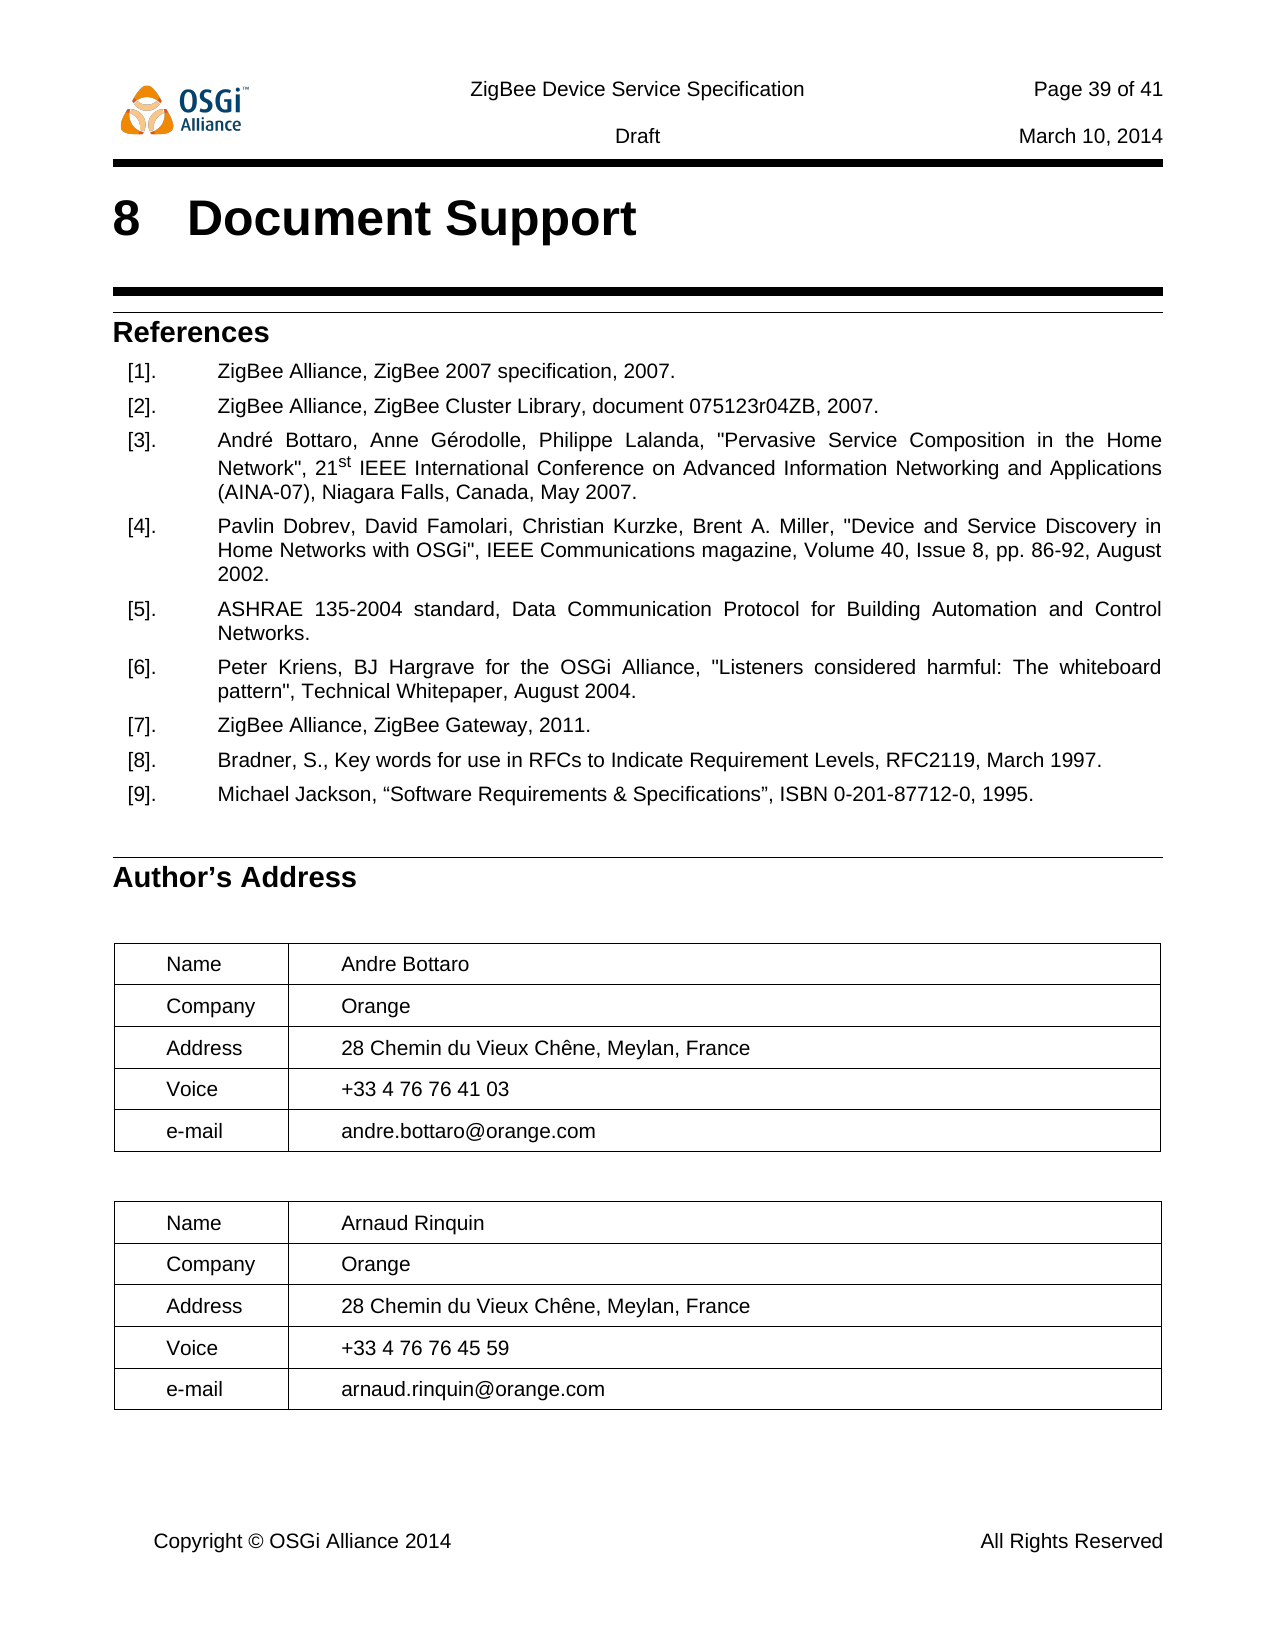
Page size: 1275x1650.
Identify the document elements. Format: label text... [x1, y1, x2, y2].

list Peter Kriens, BJ Hargrave for the OSGi Alliance, "Listeners considered harmful: The whiteboard pattern", Technical Whitepaper, August 2004. [127, 655, 1163, 703]
table_cell Address [115, 1027, 288, 1068]
table_cell Company [115, 985, 288, 1026]
table_cell 28 Chemin du Vieux Chêne, Meylan, France [289, 1027, 1160, 1068]
list Bradner, S., Key words for use in RFCs to Indicate Requirement Levels, RFC2119, March 1997. [127, 748, 1163, 772]
table_cell Voice [115, 1069, 288, 1109]
table_cell +33 4 76 76 45 59 [289, 1327, 1161, 1368]
table_header Name [115, 944, 288, 984]
subtitle References [112, 313, 1163, 349]
table_header Name [115, 1202, 288, 1243]
table_cell Orange [289, 1244, 1161, 1284]
table_cell Company [115, 1244, 288, 1284]
list ZigBee Alliance, ZigBee Cluster Library, document 075123r04ZB, 2007. [127, 394, 1163, 418]
list ZigBee Alliance, ZigBee Gateway, 2011. [127, 713, 1163, 737]
list André Bottaro, Anne Gérodolle, Philippe Lalanda, "Pervasive Service Composition in the Home Network", 21st IEEE International Conference on Advanced Information Networking and Applications (AINA-07), Niagara Falls, Canada, May 2007. [127, 428, 1163, 504]
list Pavlin Dobrev, David Famolari, Christian Kurzke, Brent A. Miller, "Device and Service Discovery in Home Networks with OSGi", IEEE Communications magazine, Volume 40, Issue 8, pp. 86-92, August 2002. [127, 514, 1163, 586]
table_cell Address [115, 1285, 288, 1326]
table_cell e-mail [115, 1110, 288, 1151]
table_header Arnaud Rinquin [289, 1202, 1161, 1243]
table_cell 28 Chemin du Vieux Chêne, Meylan, France [289, 1285, 1161, 1326]
table_cell Orange [289, 985, 1160, 1026]
subtitle Document Support [112, 160, 1163, 296]
list ASHRAE 135-2004 standard, Data Communication Protocol for Building Automation and Control Networks. [127, 597, 1163, 644]
table_cell +33 4 76 76 41 03 [289, 1069, 1160, 1109]
table_header Andre Bottaro [289, 944, 1160, 984]
list ZigBee Alliance, ZigBee 2007 specification, 2007. [127, 359, 1163, 383]
table_cell Voice [115, 1327, 288, 1368]
picture [113, 78, 257, 142]
subtitle Author’s Address [112, 858, 1163, 894]
table_cell arnaud.rinquin@orange.com [289, 1369, 1161, 1409]
table_cell andre.bottaro@orange.com [289, 1110, 1160, 1151]
list Michael Jackson, “Software Requirements & Specifications”, ISBN 0-201-87712-0, 1995. [127, 782, 1163, 806]
table_cell e-mail [115, 1369, 288, 1409]
